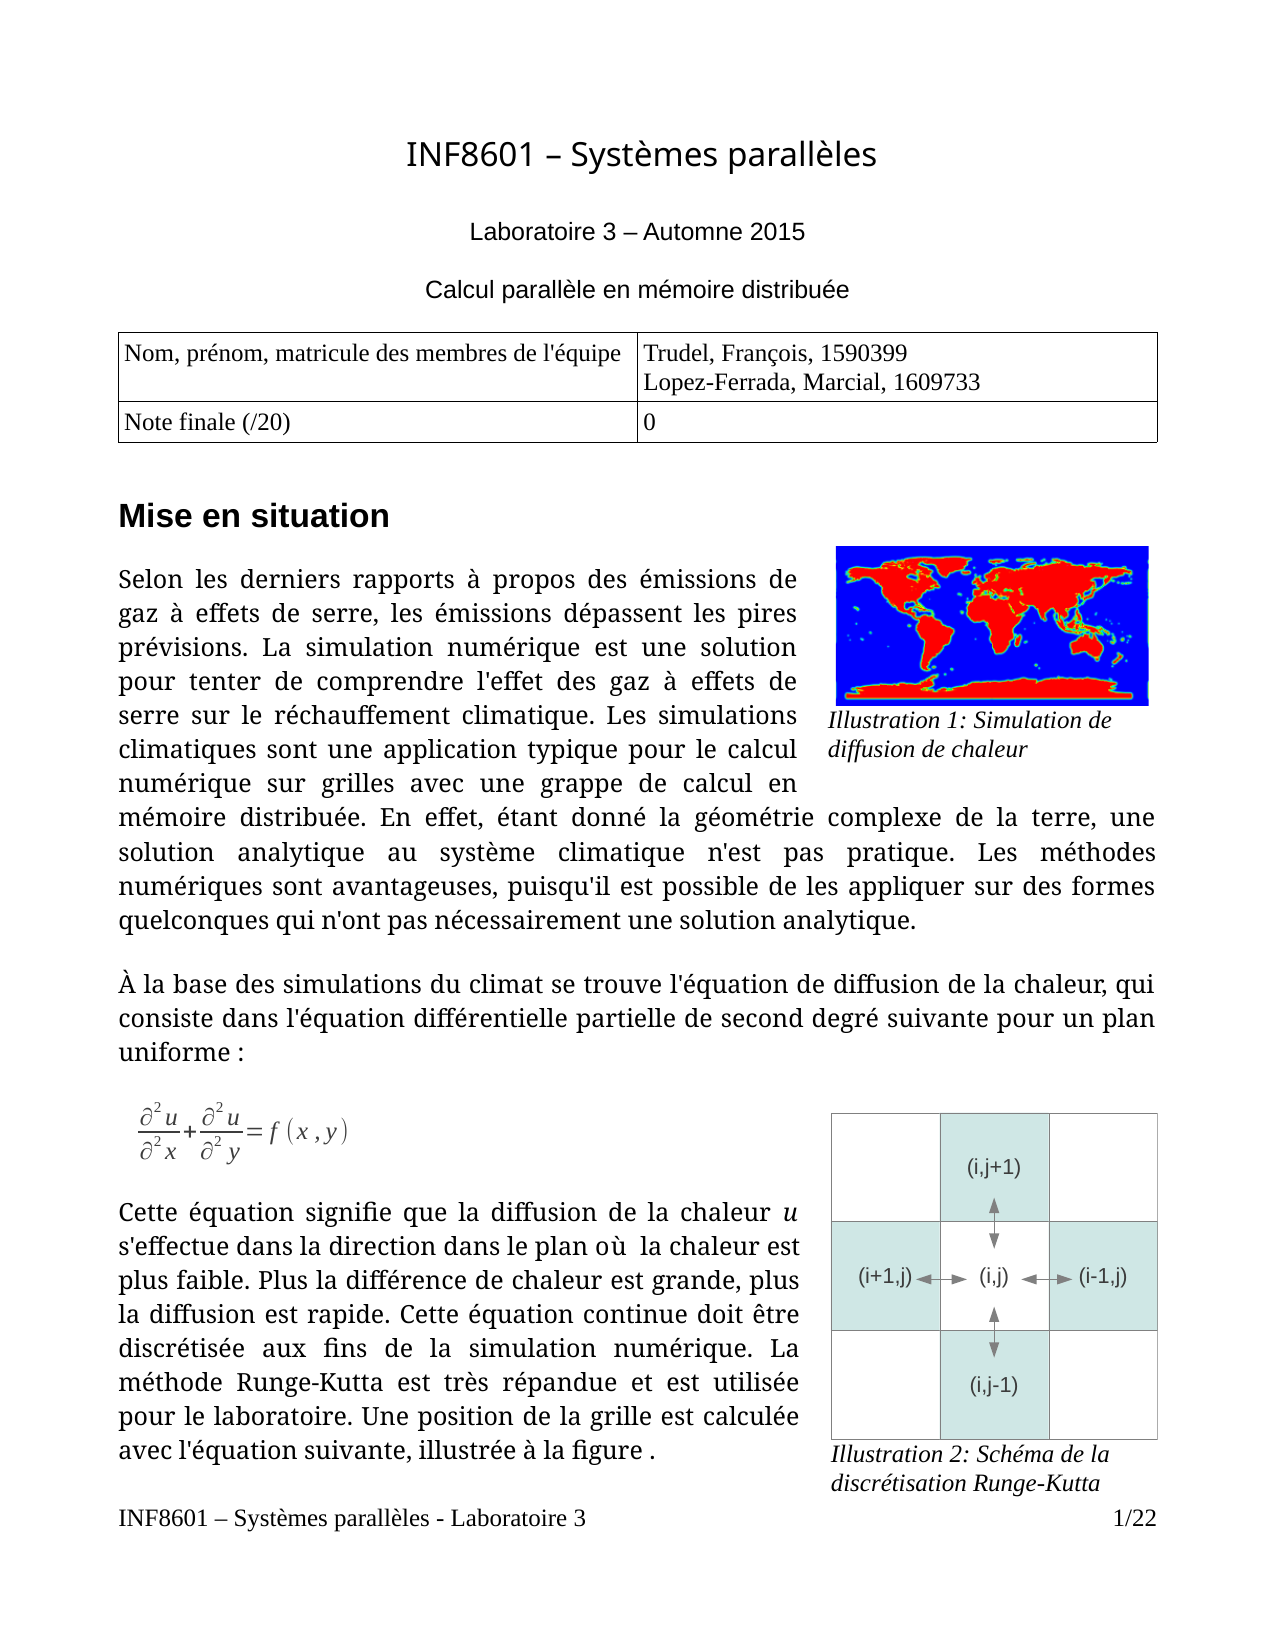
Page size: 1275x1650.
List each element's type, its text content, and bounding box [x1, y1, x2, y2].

text INF8601 – Systèmes parallèles [118, 131, 1157, 176]
table_header Nom, prénom, matricule des membres de l'équipe [119, 333, 637, 401]
text À la base des simulations du climat se trouve l'équation de diffusion de la chaleur, qui consiste dans l'équation différentielle partielle de second degré suivante pour un plan uniforme : [118, 966, 1157, 1068]
text Laboratoire 3 – Automne 2015 [118, 217, 1157, 246]
text Calcul parallèle en mémoire distribuée [118, 275, 1157, 303]
picture [835, 546, 1149, 706]
text Illustration 1: Simulation de diffusion de chaleur [828, 706, 1157, 763]
table_header Trudel, François, 1590399 Lopez-Ferrada, Marcial, 1609733 [638, 333, 1157, 401]
text Cette équation signifie que la diffusion de la chaleur u s'effectue dans la direction dans le plan où la chaleur est plus faible. Plus la différence de chaleur est grande, plus la diffusion est rapide. Cette équation continue doit être discrétisée aux fins de la simulation numérique. La méthode Runge-Kutta est très répandue et est utilisée pour le laboratoire. Une position de la grille est calculée avec l'équation suivante, illustrée à la figure . [118, 1194, 831, 1467]
text Illustration 2: Schéma de la discrétisation Runge-Kutta [831, 1440, 1157, 1497]
table_cell 0 [638, 402, 1157, 442]
text Selon les derniers rapports à propos des émissions de gaz à effets de serre, les émissions dépassent les pires prévisions. La simulation numérique est une solution pour tenter de comprendre l'effet des gaz à effets de serre sur le réchauffement climatique. Les simulations climatiques sont une application typique pour le calcul numérique sur grilles avec une grappe de calcul en mémoire distribuée. En effet, étant donné la géométrie complexe de la terre, une solution analytique au système climatique n'est pas pratique. Les méthodes numériques sont avantageuses, puisqu'il est possible de les appliquer sur des formes quelconques qui n'ont pas nécessairement une solution analytique. [118, 562, 1157, 936]
subtitle Mise en situation [118, 496, 1157, 534]
table_cell Note finale (/20) [119, 402, 637, 442]
